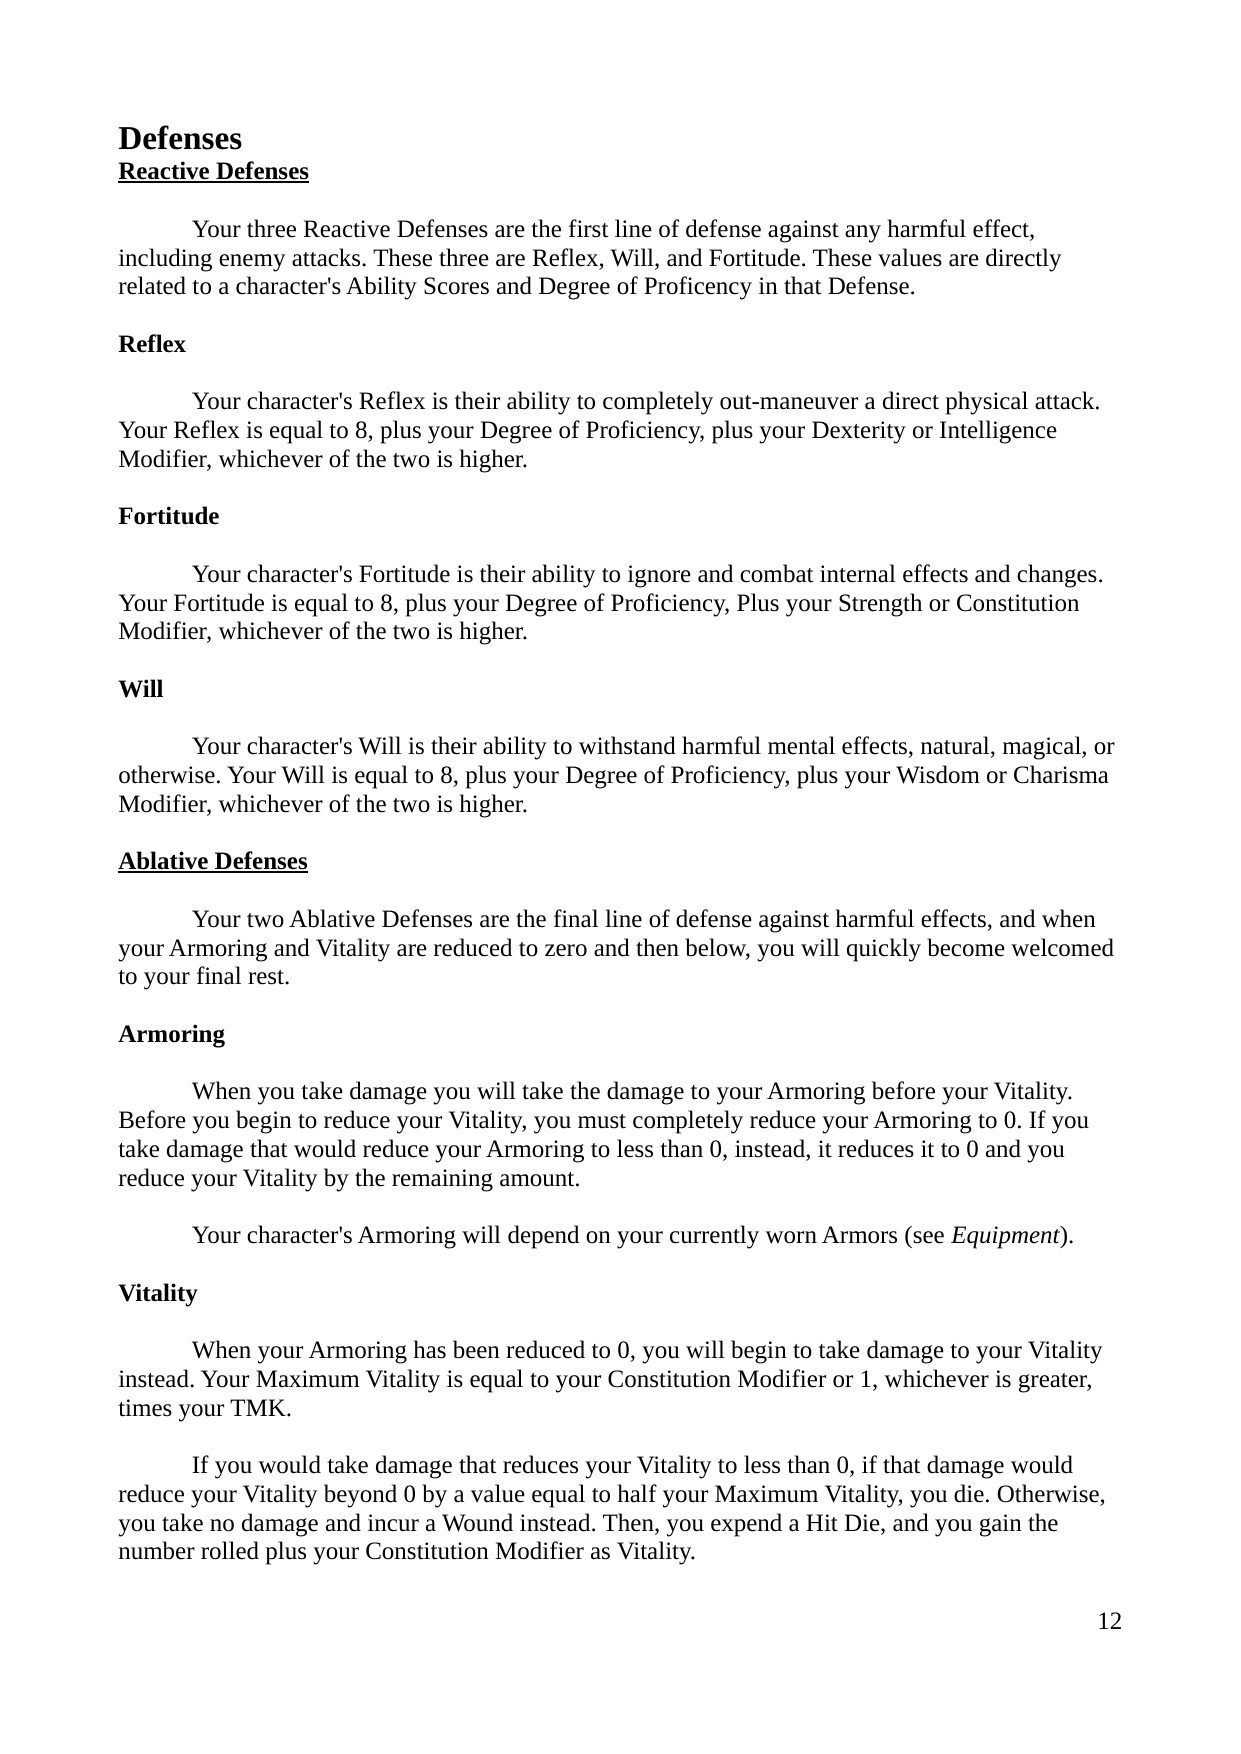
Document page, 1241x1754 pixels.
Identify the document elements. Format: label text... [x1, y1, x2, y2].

text Your two Ablative Defenses are the final line of defense against harmful effects, and when your Armoring and Vitality are reduced to zero and then below, you will quickly become welcomed to your final rest. [118, 904, 1122, 1019]
text Reflex [118, 329, 1122, 358]
text Your character's Will is their ability to withstand harmful mental effects, natural, magical, or otherwise. Your Will is equal to 8, plus your Degree of Proficiency, plus your Wisdom or Charisma Modifier, whichever of the two is higher. [118, 731, 1122, 818]
text Your character's Armoring will depend on your currently worn Armors (see Equipment). [118, 1220, 1122, 1249]
text When your Armoring has been reduced to 0, you will begin to take damage to your Vitality instead. Your Maximum Vitality is equal to your Constitution Modifier or 1, whichever is greater, times your TMK. [118, 1335, 1122, 1421]
text Will [118, 674, 1122, 703]
text When you take damage you will take the damage to your Armoring before your Vitality. Before you begin to reduce your Vitality, you must completely reduce your Armoring to 0. If you take damage that would reduce your Armoring to less than 0, instead, it reduces it to 0 and you reduce your Vitality by the remaining amount. [118, 1076, 1122, 1191]
text Armoring [118, 1019, 1122, 1048]
text Your character's Fortitude is their ability to ignore and combat internal effects and changes. Your Fortitude is equal to 8, plus your Degree of Proficiency, Plus your Strength or Constitution Modifier, whichever of the two is higher. [118, 559, 1122, 645]
text Defenses [118, 118, 1122, 156]
text Fortitude [118, 501, 1122, 530]
text Vitality [118, 1278, 1122, 1306]
text Your character's Reflex is their ability to completely out-maneuver a direct physical attack. Your Reflex is equal to 8, plus your Degree of Proficiency, plus your Dexterity or Intelligence Modifier, whichever of the two is higher. [118, 386, 1122, 473]
text Ablative Defenses [118, 846, 1122, 875]
text Reactive Defenses [118, 156, 1122, 185]
text If you would take damage that reduces your Vitality to less than 0, if that damage would reduce your Vitality beyond 0 by a value equal to half your Maximum Vitality, you die. Otherwise, you take no damage and incur a Wound instead. Then, you expend a Hit Die, and you gain the number rolled plus your Constitution Modifier as Vitality. [118, 1450, 1122, 1565]
text Your three Reactive Defenses are the first line of defense against any harmful effect, including enemy attacks. These three are Reflex, Will, and Fortitude. These values are directly related to a character's Ability Scores and Degree of Proficency in that Defense. [118, 214, 1122, 300]
